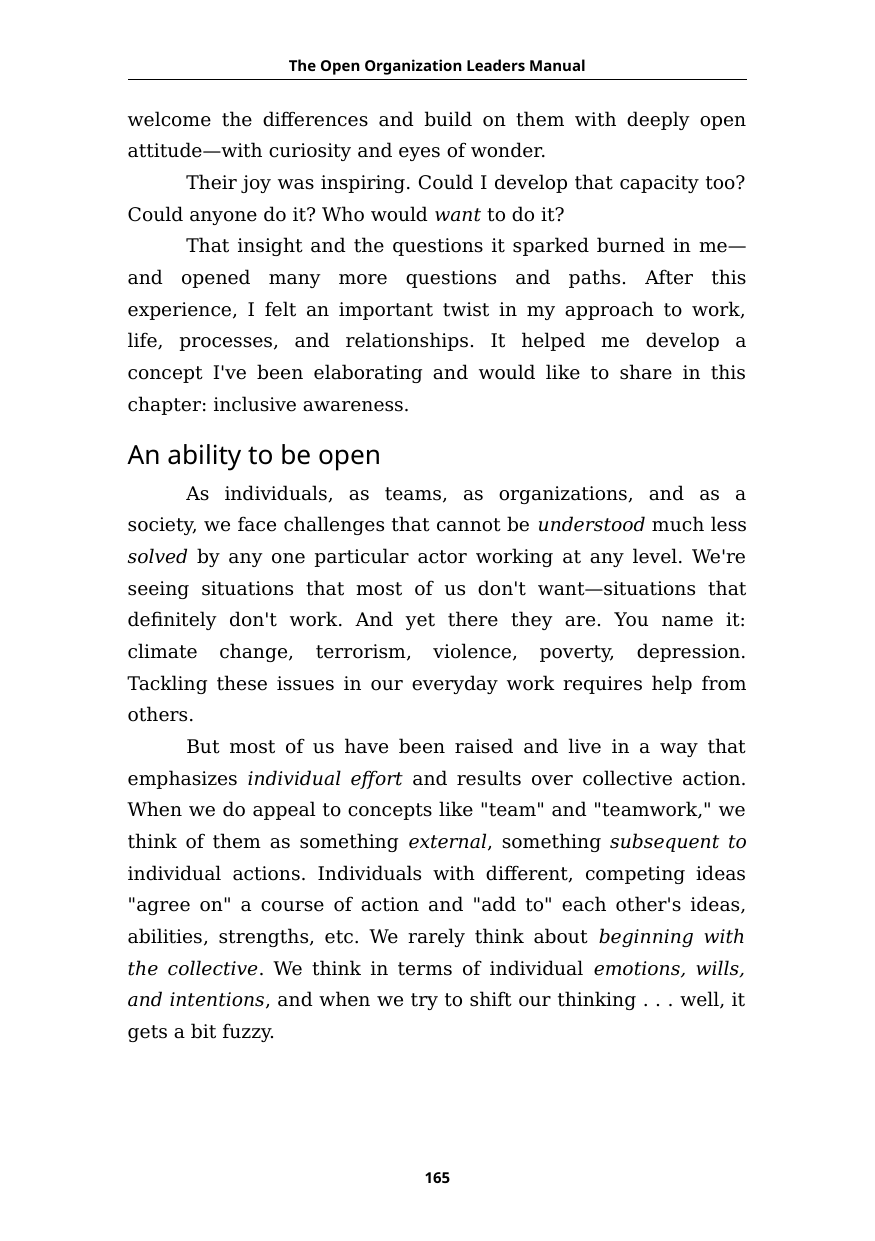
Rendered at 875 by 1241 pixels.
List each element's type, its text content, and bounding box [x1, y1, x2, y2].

text Their joy was inspiring. Could I develop that capacity too? Could anyone do it? Who would want to do it? [127, 172, 747, 226]
text That insight and the questions it sparked burned in me—and opened many more questions and paths. After this experience, I felt an important twist in my approach to work, life, processes, and relationships. It helped me develop a concept I've been elaborating and would like to share in this chapter: inclusive awareness. [127, 235, 747, 416]
text welcome the differences and build on them with deeply open attitude—with curiosity and eyes of wonder. [127, 109, 747, 162]
text But most of us have been raised and live in a way that emphasizes individual effort and results over collective action. When we do appeal to concepts like "team" and "teamwork," we think of them as something external, something subsequent to individual actions. Individuals with different, competing ideas "agree on" a course of action and "add to" each other's ideas, abilities, strengths, etc. We rarely think about beginning with the collective. We think in terms of individual emotions, wills, and intentions, and when we try to shift our thinking . . . well, it gets a bit fuzzy. [127, 736, 747, 1043]
subtitle An ability to be open [127, 440, 747, 470]
text As individuals, as teams, as organizations, and as a society, we face challenges that cannot be understood much less solved by any one particular actor working at any level. We're seeing situations that most of us don't want—situations that definitely don't work. And yet there they are. You name it: climate change, terrorism, violence, poverty, depression. Tackling these issues in our everyday work requires help from others. [127, 483, 747, 726]
